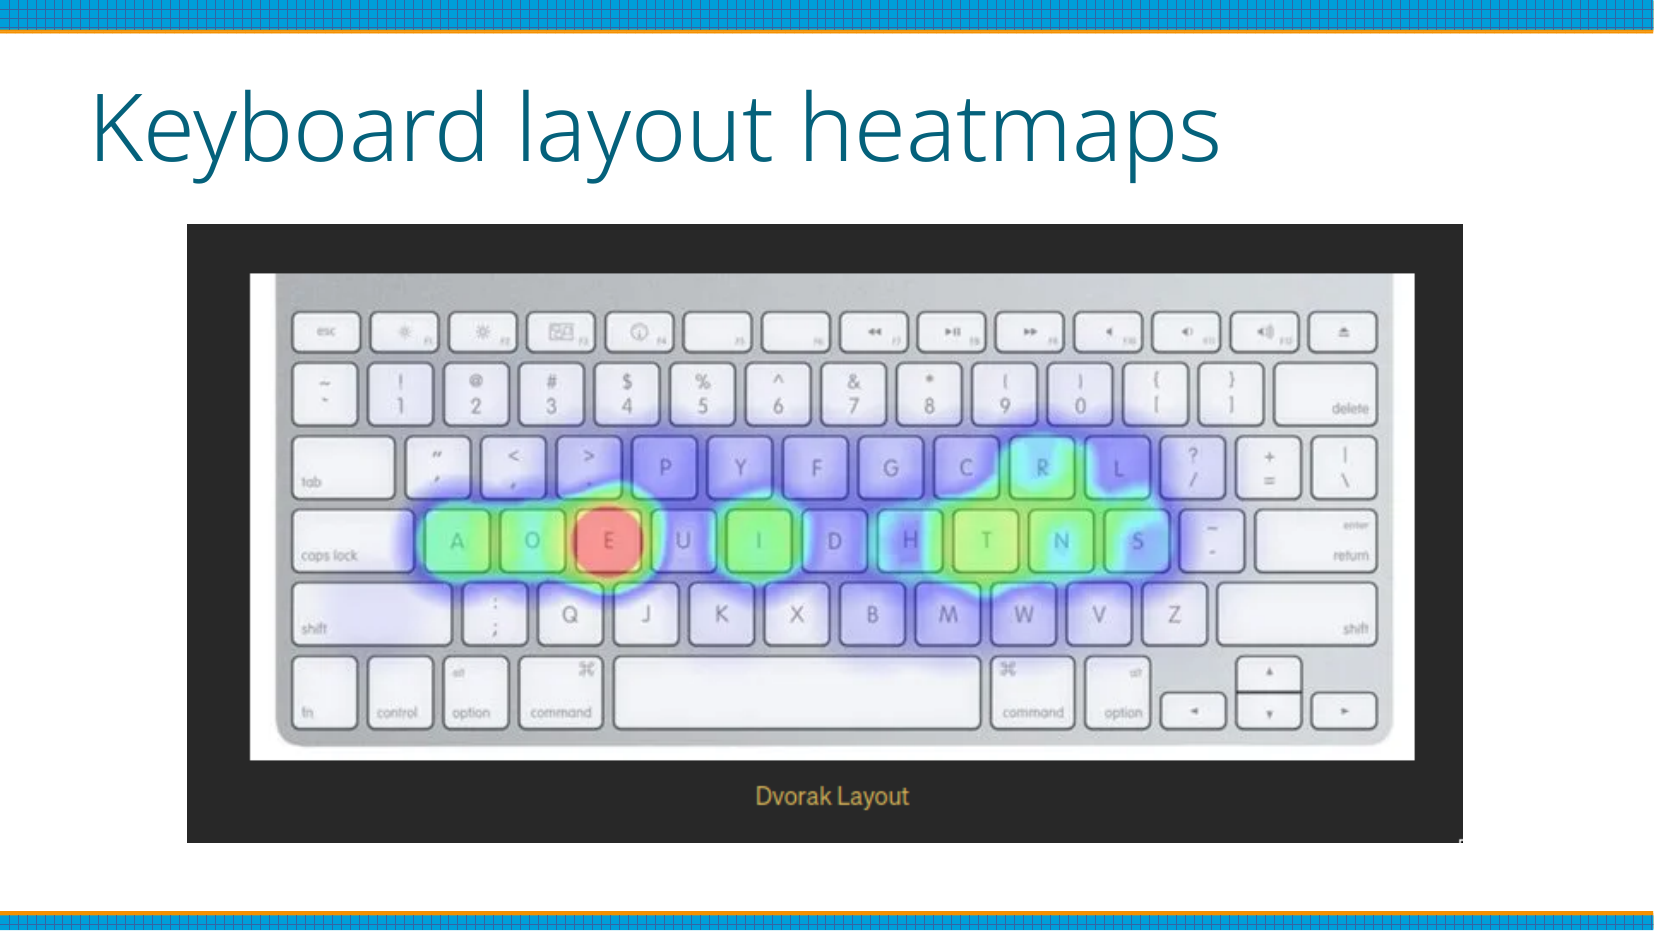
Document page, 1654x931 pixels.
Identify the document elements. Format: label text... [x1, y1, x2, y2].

title Keyboard layout heatmaps [88, 44, 1565, 207]
picture [187, 224, 1463, 843]
